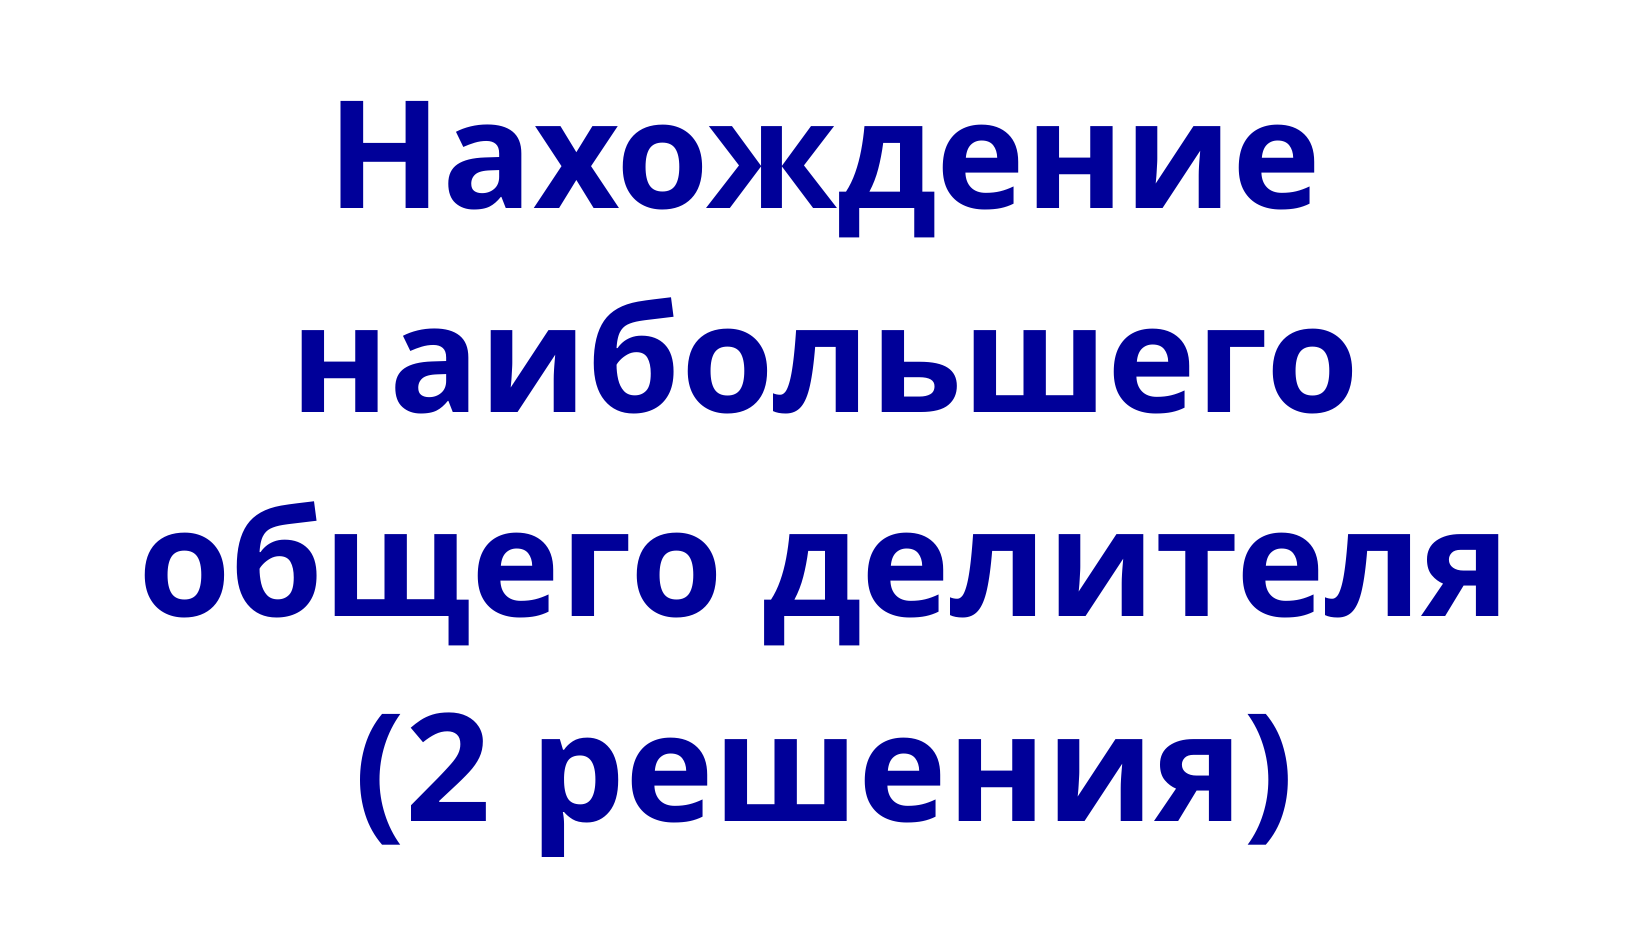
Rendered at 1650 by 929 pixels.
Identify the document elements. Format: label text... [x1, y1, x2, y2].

subtitle Нахождение наибольшего общего делителя (2 решения) [82, 36, 1568, 876]
